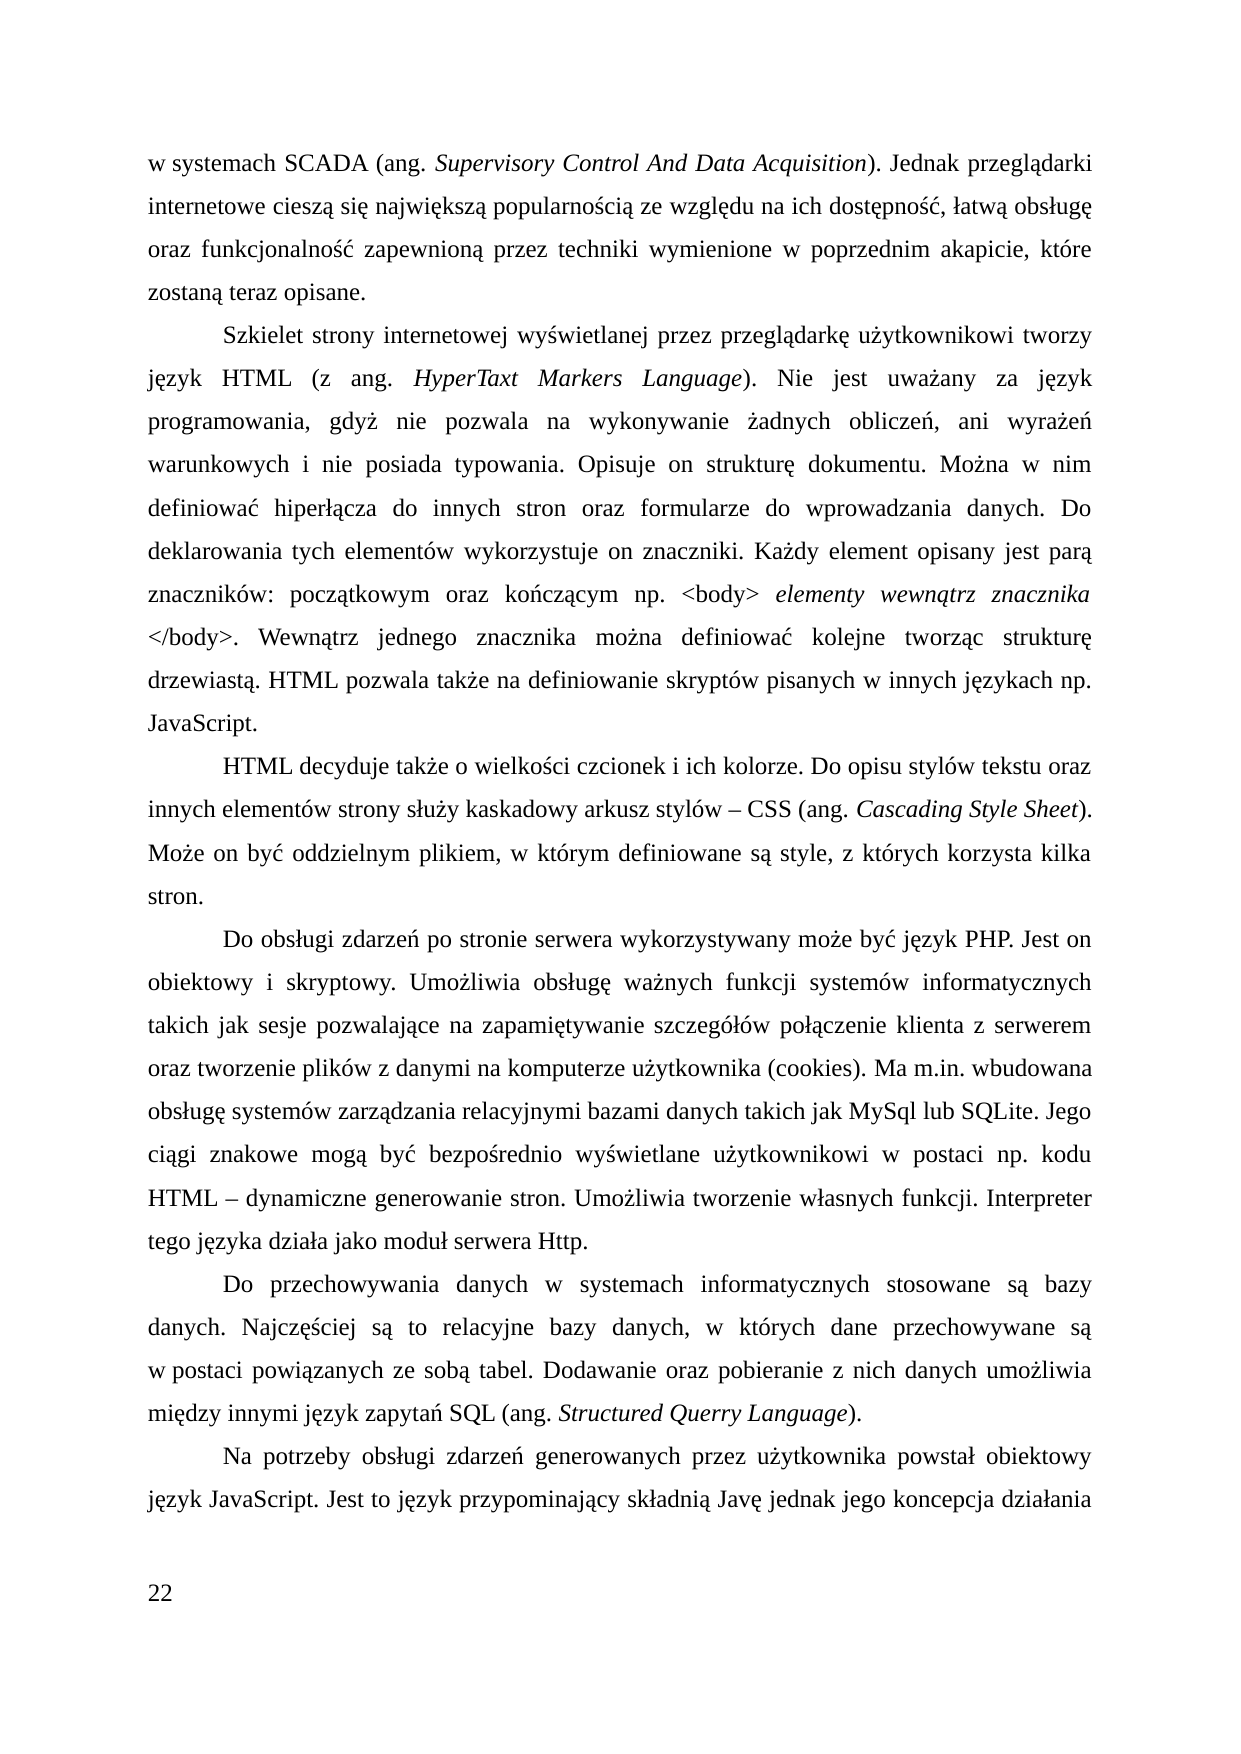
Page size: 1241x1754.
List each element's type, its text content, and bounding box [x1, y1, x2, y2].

text w systemach SCADA (ang. Supervisory Control And Data Acquisition). Jednak przeglądarki internetowe cieszą się największą popularnością ze względu na ich dostępność, łatwą obsługę oraz funkcjonalność zapewnioną przez techniki wymienione w poprzednim akapicie, które zostaną teraz opisane. [148, 148, 1093, 306]
text HTML decyduje także o wielkości czcionek i ich kolorze. Do opisu stylów tekstu oraz innych elementów strony służy kaskadowy arkusz stylów – CSS (ang. Cascading Style Sheet). Może on być oddzielnym plikiem, w którym definiowane są style, z których korzysta kilka stron. [148, 751, 1093, 909]
text Szkielet strony internetowej wyświetlanej przez przeglądarkę użytkownikowi tworzy język HTML (z ang. HyperTaxt Markers Language). Nie jest uważany za język programowania, gdyż nie pozwala na wykonywanie żadnych obliczeń, ani wyrażeń warunkowych i nie posiada typowania. Opisuje on strukturę dokumentu. Można w nim definiować hiperłącza do innych stron oraz formularze do wprowadzania danych. Do deklarowania tych elementów wykorzystuje on znaczniki. Każdy element opisany jest parą znaczników: początkowym oraz kończącym np. <body> elementy wewnątrz znacznika </body>. Wewnątrz jednego znacznika można definiować kolejne tworząc strukturę drzewiastą. HTML pozwala także na definiowanie skryptów pisanych w innych językach np. JavaScript. [148, 320, 1093, 737]
text Na potrzeby obsługi zdarzeń generowanych przez użytkownika powstał obiektowy język JavaScript. Jest to język przypominający składnią Javę jednak jego koncepcja działania [148, 1441, 1093, 1513]
text Do obsługi zdarzeń po stronie serwera wykorzystywany może być język PHP. Jest on obiektowy i skryptowy. Umożliwia obsługę ważnych funkcji systemów informatycznych takich jak sesje pozwalające na zapamiętywanie szczegółów połączenie klienta z serwerem oraz tworzenie plików z danymi na komputerze użytkownika (cookies). Ma m.in. wbudowana obsługę systemów zarządzania relacyjnymi bazami danych takich jak MySql lub SQLite. Jego ciągi znakowe mogą być bezpośrednio wyświetlane użytkownikowi w postaci np. kodu HTML – dynamiczne generowanie stron. Umożliwia tworzenie własnych funkcji. Interpreter tego języka działa jako moduł serwera Http. [148, 924, 1093, 1254]
text Do przechowywania danych w systemach informatycznych stosowane są bazy danych. Najczęściej są to relacyjne bazy danych, w których dane przechowywane są w postaci powiązanych ze sobą tabel. Dodawanie oraz pobieranie z nich danych umożliwia między innymi język zapytań SQL (ang. Structured Querry Language). [148, 1269, 1093, 1427]
